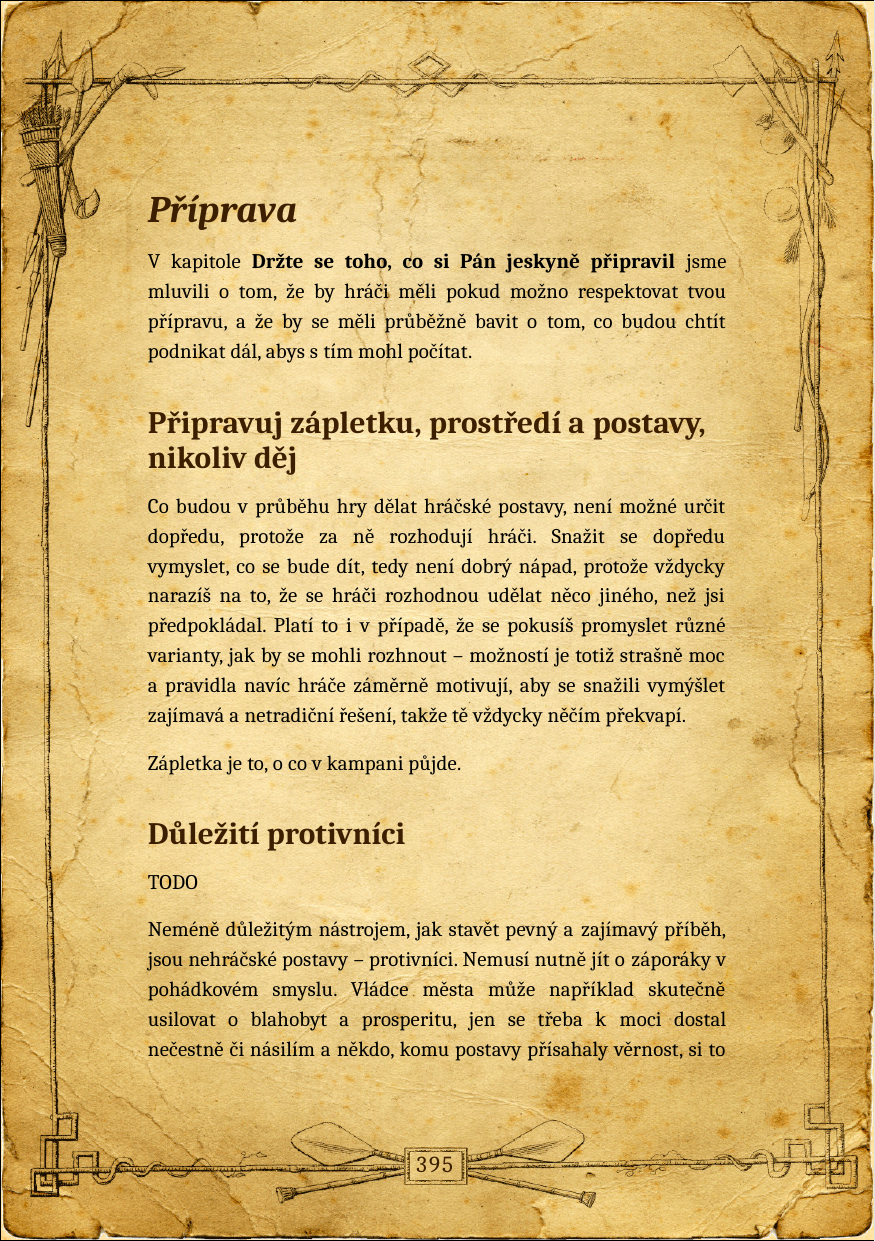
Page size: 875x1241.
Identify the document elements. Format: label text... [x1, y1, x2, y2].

text TODO [148, 870, 726, 894]
subtitle Příprava [148, 189, 726, 232]
text V⁠ kapitole Držte se toho, co si Pán jeskyně připravil jsme mluvili o⁠ tom, že by hráči měli pokud možno respektovat tvou přípravu, a⁠ že by se měli průběžně bavit o⁠ tom, co budou chtít podnikat dál, abys s⁠ tím mohl počítat. [148, 250, 726, 363]
picture [1, 1, 874, 1240]
text Zápletka je to, o⁠ co v⁠ kampani půjde. [148, 751, 726, 775]
text Co budou v⁠ průběhu hry dělat hráčské postavy, není možné určit dopředu, protože za ně rozhodují hráči. Snažit se dopředu vymyslet, co se bude dít, tedy není dobrý nápad, protože vždycky narazíš na to, že se hráči rozhodnou udělat něco jiného, než jsi předpokládal. Platí to i⁠ v⁠ případě, že se pokusíš promyslet různé varianty, jak by se mohli rozhnout – možností je totiž strašně moc a⁠ pravidla navíc hráče záměrně motivují, aby se snažili vymýšlet zajímavá a⁠ netradiční řešení, takže tě vždycky něčím překvapí. [148, 494, 726, 728]
text Neméně důležitým nástrojem, jak stavět pevný a⁠ zajímavý příběh, jsou nehráčské postavy – protivníci. Nemusí nutně jít o⁠ záporáky v⁠ pohádkovém smyslu. Vládce města může například skutečně usilovat o⁠ blahobyt a⁠ prosperitu, jen se třeba k⁠ moci dostal nečestně či násilím a⁠ někdo, komu postavy přísahaly věrnost, si to [148, 918, 726, 1061]
subtitle Připravuj zápletku, prostředí a⁠ postavy, nikoliv děj [148, 405, 726, 477]
subtitle Důležití protivníci [148, 817, 726, 853]
